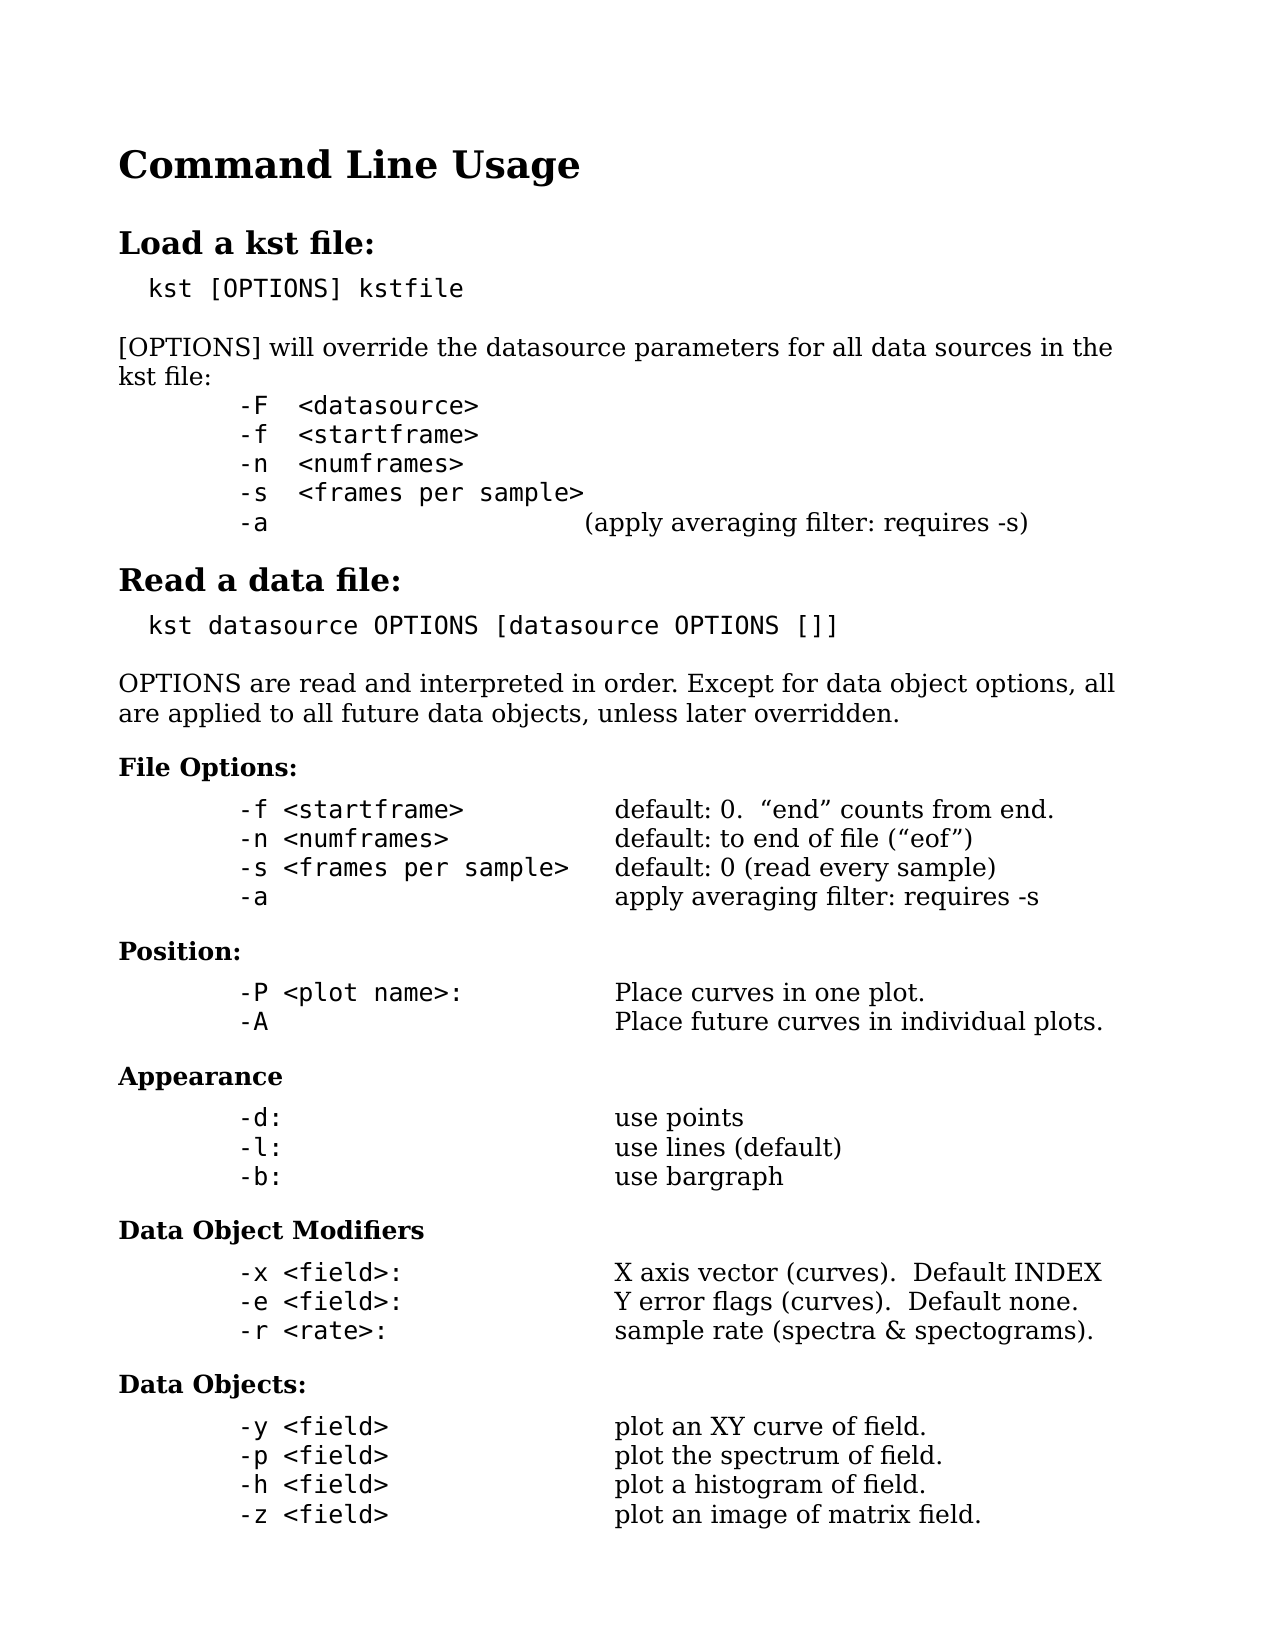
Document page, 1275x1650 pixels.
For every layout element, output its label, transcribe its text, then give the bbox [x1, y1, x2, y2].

text -l: use lines (default) [148, 1133, 1157, 1162]
subtitle Position: [118, 936, 1157, 966]
subtitle Data Objects: [118, 1370, 1157, 1400]
text -s <frames per sample> [148, 479, 1157, 508]
text -f <startframe> default: 0. “end” counts from end. [148, 795, 1157, 824]
text -z <field> plot an image of matrix field. [148, 1500, 1157, 1529]
subtitle Command Line Usage [118, 143, 1157, 188]
text kst datasource OPTIONS [datasource OPTIONS []] [148, 611, 1157, 640]
text -y <field> plot an XY curve of field. [148, 1412, 1157, 1441]
text -n <numframes> [148, 449, 1157, 479]
subtitle File Options: [118, 753, 1157, 782]
text OPTIONS are read and interpreted in order. Except for data object options, all are applied to all future data objects, unless later overridden. [118, 669, 1157, 728]
text -a apply averaging filter: requires -s [148, 882, 1157, 911]
text -h <field> plot a histogram of field. [148, 1471, 1157, 1500]
text -d: use points [148, 1103, 1157, 1133]
text -p <field> plot the spectrum of field. [148, 1441, 1157, 1471]
text -f <startframe> [148, 420, 1157, 449]
subtitle Load a kst file: [118, 225, 1157, 262]
text -A Place future curves in individual plots. [148, 1007, 1157, 1037]
text -n <numframes> default: to end of file (“eof”) [148, 824, 1157, 853]
text -P <plot name>: Place curves in one plot. [148, 978, 1157, 1007]
text -e <field>: Y error flags (curves). Default none. [148, 1287, 1157, 1316]
subtitle Read a data file: [118, 562, 1157, 599]
text -x <field>: X axis vector (curves). Default INDEX [148, 1258, 1157, 1287]
subtitle Data Object Modifiers [118, 1216, 1157, 1245]
text kst [OPTIONS] kstfile [148, 274, 1157, 304]
text -F <datasource> [148, 391, 1157, 420]
text [OPTIONS] will override the datasource parameters for all data sources in the kst file: [118, 333, 1157, 391]
text -s <frames per sample> default: 0 (read every sample) [148, 853, 1157, 882]
text -b: use bargraph [148, 1162, 1157, 1191]
subtitle Appearance [118, 1062, 1157, 1091]
text -r <rate>: sample rate (spectra & spectograms). [148, 1316, 1157, 1345]
text -a (apply averaging filter: requires -s) [148, 508, 1157, 537]
